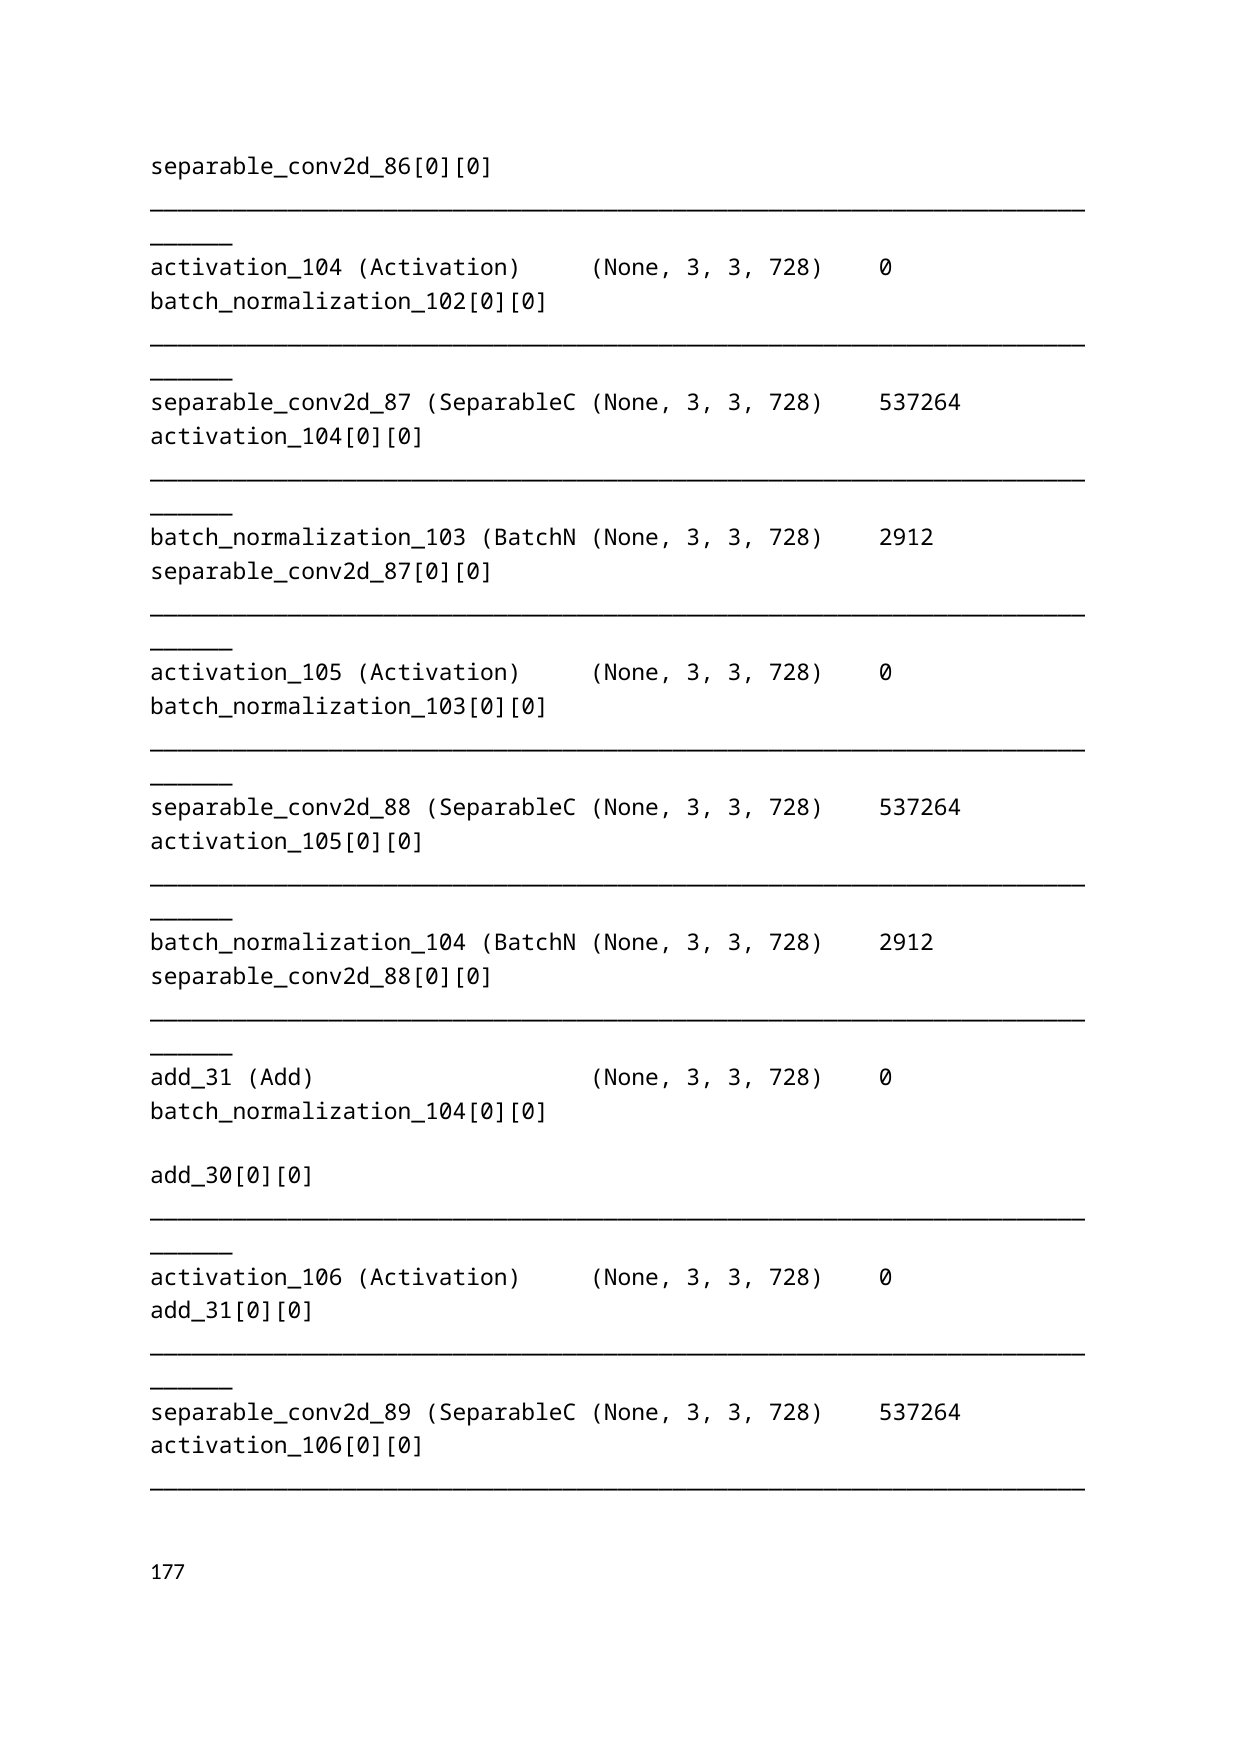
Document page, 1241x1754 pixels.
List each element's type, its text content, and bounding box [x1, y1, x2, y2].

text separable_conv2d_86[0][0] __________________________________________________________________________ activation_104 (Activation) (None, 3, 3, 728) 0 batch_normalization_102[0][0] __________________________________________________________________________ separable_conv2d_87 (SeparableC (None, 3, 3, 728) 537264 activation_104[0][0] __________________________________________________________________________ batch_normalization_103 (BatchN (None, 3, 3, 728) 2912 separable_conv2d_87[0][0] __________________________________________________________________________ activation_105 (Activation) (None, 3, 3, 728) 0 batch_normalization_103[0][0] __________________________________________________________________________ separable_conv2d_88 (SeparableC (None, 3, 3, 728) 537264 activation_105[0][0] __________________________________________________________________________ batch_normalization_104 (BatchN (None, 3, 3, 728) 2912 separable_conv2d_88[0][0] __________________________________________________________________________ add_31 (Add) (None, 3, 3, 728) 0 batch_normalization_104[0][0] add_30[0][0] __________________________________________________________________________ activation_106 (Activation) (None, 3, 3, 728) 0 add_31[0][0] __________________________________________________________________________ separable_conv2d_89 (SeparableC (None, 3, 3, 728) 537264 activation_106[0][0] ____________________________________________________________________ [150, 150, 1090, 1494]
